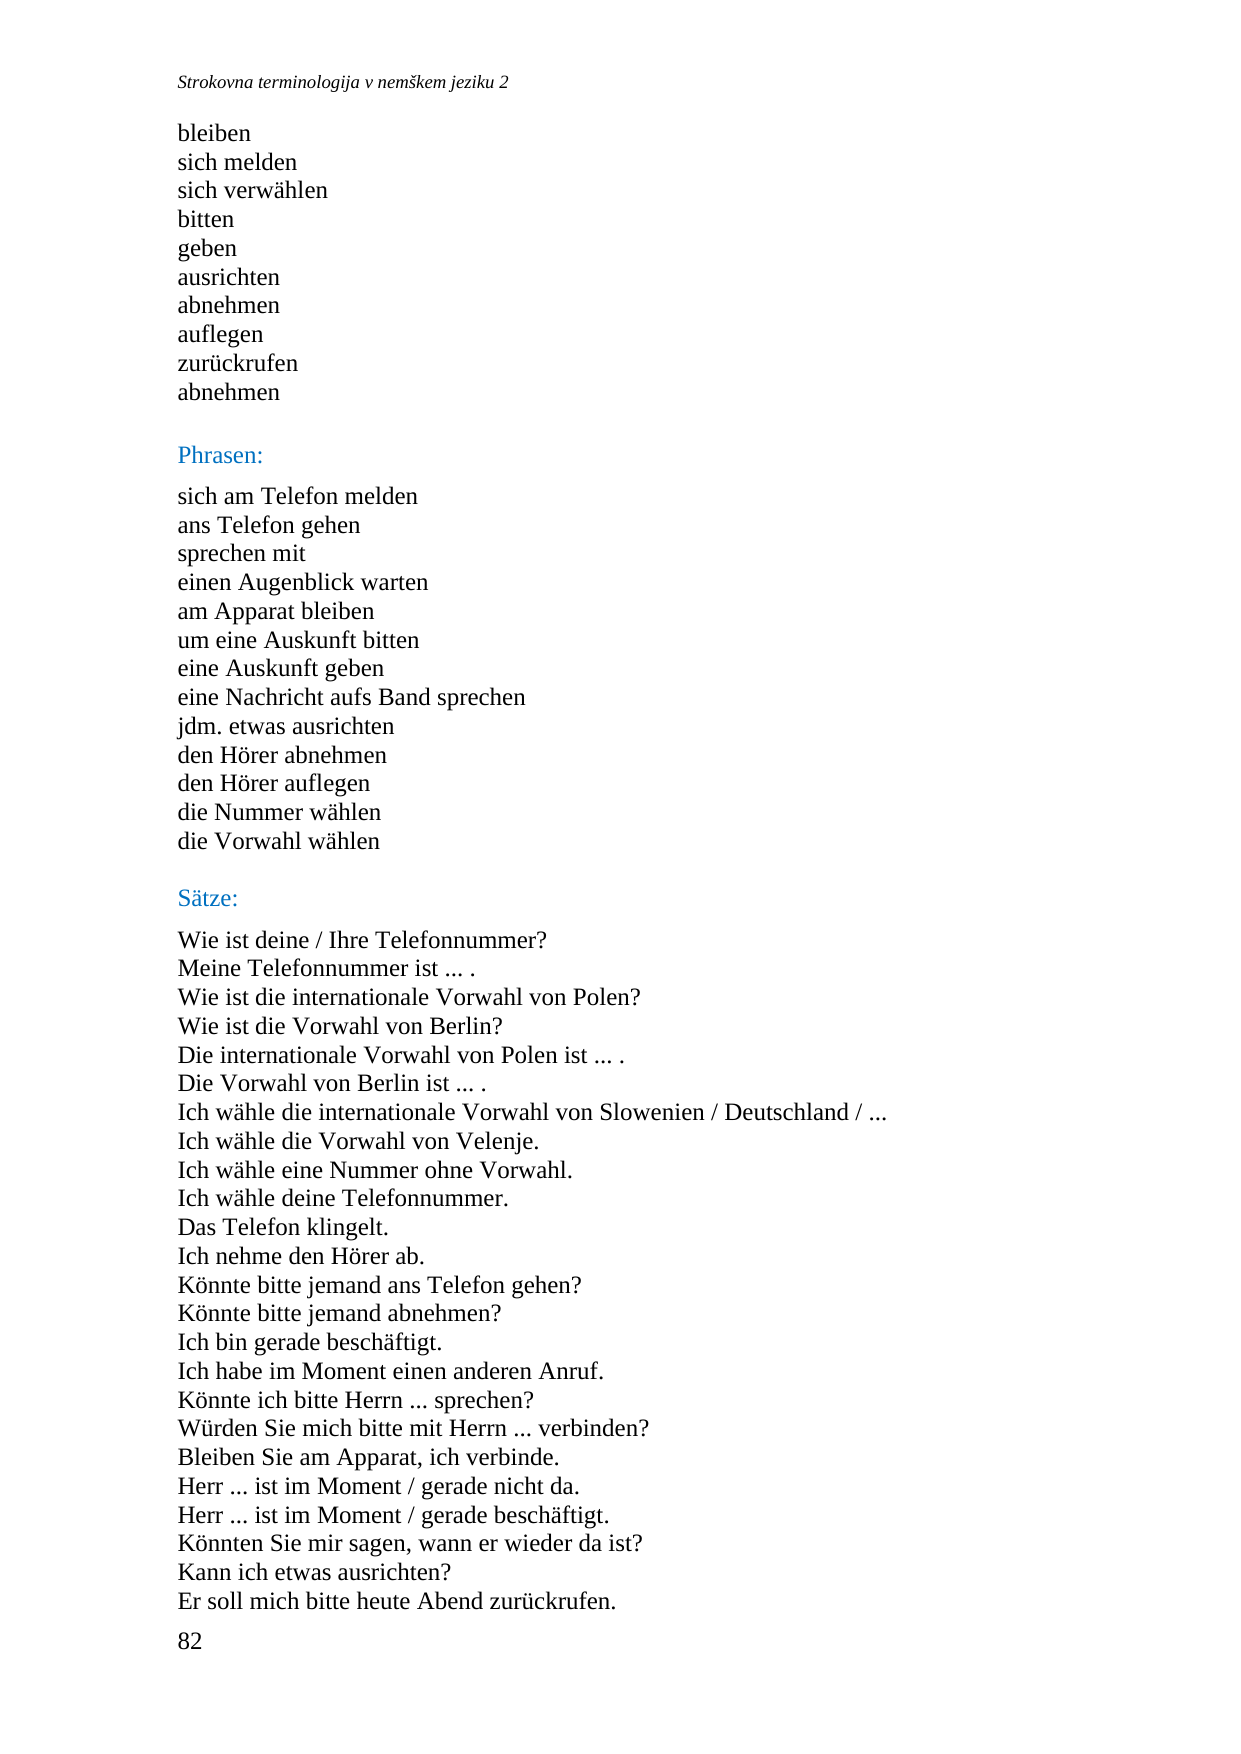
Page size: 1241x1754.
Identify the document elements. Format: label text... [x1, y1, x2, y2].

text jdm. etwas ausrichten [177, 711, 1122, 740]
text Die internationale Vorwahl von Polen ist ... . [177, 1040, 1122, 1068]
text Bleiben Sie am Apparat, ich verbinde. [177, 1442, 1122, 1471]
text geben [177, 233, 1122, 262]
text Phrasen: [177, 440, 1122, 468]
text bleiben [177, 118, 1122, 147]
text ausrichten [177, 262, 1122, 291]
text Wie ist deine / Ihre Telefonnummer? [177, 925, 1122, 953]
text abnehmen [177, 291, 1122, 319]
text Das Telefon klingelt. [177, 1212, 1122, 1241]
text eine Auskunft geben [177, 653, 1122, 682]
text eine Nachricht aufs Band sprechen [177, 682, 1122, 711]
text Herr ... ist im Moment / gerade nicht da. [177, 1471, 1122, 1500]
text Herr ... ist im Moment / gerade beschäftigt. [177, 1500, 1122, 1528]
text Er soll mich bitte heute Abend zurückrufen. [177, 1586, 1122, 1615]
text Könnte bitte jemand abnehmen? [177, 1298, 1122, 1327]
text Sätze: [177, 883, 1122, 912]
text sich verwählen [177, 176, 1122, 204]
text den Hörer auflegen [177, 768, 1122, 797]
text Könnte bitte jemand ans Telefon gehen? [177, 1270, 1122, 1298]
text abnehmen [177, 377, 1122, 406]
text Ich wähle die Vorwahl von Velenje. [177, 1126, 1122, 1155]
text Könnten Sie mir sagen, wann er wieder da ist? [177, 1528, 1122, 1557]
text sich am Telefon melden [177, 481, 1122, 510]
text Ich bin gerade beschäftigt. [177, 1327, 1122, 1356]
text einen Augenblick warten [177, 567, 1122, 596]
text Ich nehme den Hörer ab. [177, 1241, 1122, 1270]
text auflegen [177, 319, 1122, 348]
text Könnte ich bitte Herrn ... sprechen? [177, 1385, 1122, 1413]
text die Vorwahl wählen [177, 826, 1122, 855]
text sich melden [177, 147, 1122, 176]
text zurückrufen [177, 348, 1122, 377]
text bitten [177, 204, 1122, 233]
text Ich wähle die internationale Vorwahl von Slowenien / Deutschland / ... [177, 1097, 1122, 1126]
text Meine Telefonnummer ist ... . [177, 953, 1122, 982]
text um eine Auskunft bitten [177, 625, 1122, 653]
text Ich wähle eine Nummer ohne Vorwahl. [177, 1155, 1122, 1183]
text ans Telefon gehen [177, 510, 1122, 538]
text Wie ist die internationale Vorwahl von Polen? [177, 982, 1122, 1011]
text Kann ich etwas ausrichten? [177, 1557, 1122, 1586]
text die Nummer wählen [177, 797, 1122, 826]
text Ich wähle deine Telefonnummer. [177, 1183, 1122, 1212]
text sprechen mit [177, 538, 1122, 567]
text Würden Sie mich bitte mit Herrn ... verbinden? [177, 1413, 1122, 1442]
text Die Vorwahl von Berlin ist ... . [177, 1068, 1122, 1097]
text Wie ist die Vorwahl von Berlin? [177, 1011, 1122, 1040]
text am Apparat bleiben [177, 596, 1122, 625]
text Ich habe im Moment einen anderen Anruf. [177, 1356, 1122, 1385]
text den Hörer abnehmen [177, 740, 1122, 768]
